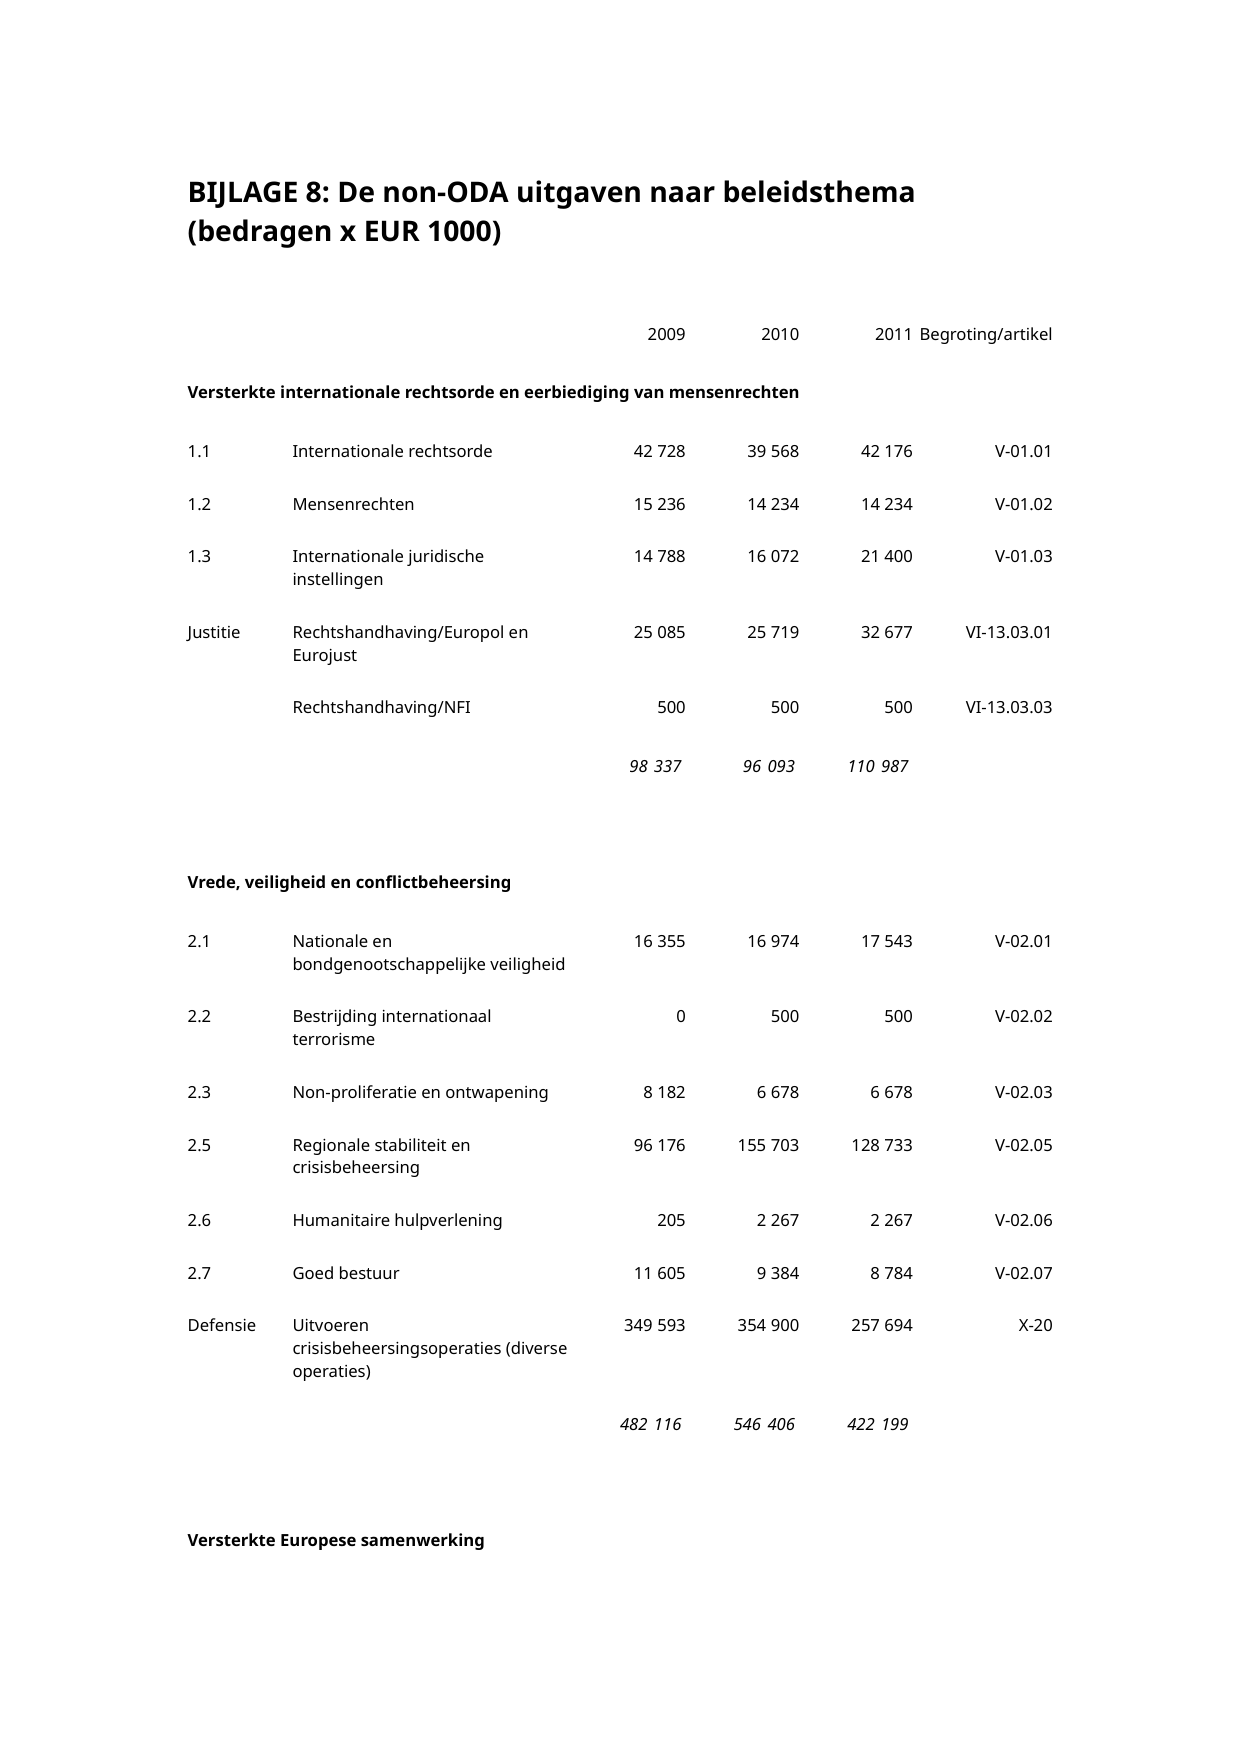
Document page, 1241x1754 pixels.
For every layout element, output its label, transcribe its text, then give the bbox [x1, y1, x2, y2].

table_cell 2.7 [188, 1261, 292, 1314]
table_cell Rechtshandhaving/NFI [292, 696, 572, 754]
table_cell [686, 813, 799, 871]
table_cell 9 384 [686, 1261, 799, 1314]
table_cell 98 337 [572, 754, 686, 813]
table_cell 2.2 [188, 1005, 292, 1080]
table_cell [913, 871, 1053, 929]
table_cell [572, 813, 686, 871]
table_cell Internationale juridische instellingen [292, 545, 572, 620]
table_header 2011 [799, 323, 913, 381]
table_cell Bestrijding internationaal terrorisme [292, 1005, 572, 1080]
table_cell [913, 754, 1053, 813]
table_cell 39 568 [686, 440, 799, 492]
table_cell Uitvoeren crisisbeheersingsoperaties (diverse operaties) [292, 1314, 572, 1412]
table_cell 16 072 [686, 545, 799, 620]
table_cell [292, 754, 572, 813]
table_cell 0 [572, 1005, 686, 1080]
table_cell 2.5 [188, 1133, 292, 1208]
table_cell X-20 [913, 1314, 1053, 1412]
table_cell [913, 381, 1053, 439]
table_cell 482 116 [572, 1412, 686, 1471]
table_cell V-02.02 [913, 1005, 1053, 1080]
table_cell 8 784 [799, 1261, 913, 1314]
table_cell 422 199 [799, 1412, 913, 1471]
table_cell 8 182 [572, 1080, 686, 1133]
table_cell [572, 871, 686, 929]
table_cell [188, 696, 292, 754]
table_cell 14 234 [799, 492, 913, 545]
table_cell [188, 813, 292, 871]
table_header [188, 323, 572, 381]
table_cell [913, 1412, 1053, 1471]
table_cell 500 [799, 696, 913, 754]
table_cell 21 400 [799, 545, 913, 620]
table_cell [188, 1471, 292, 1529]
table_cell Mensenrechten [292, 492, 572, 545]
table_cell [188, 754, 292, 813]
table_cell V-02.06 [913, 1209, 1053, 1261]
table_cell 546 406 [686, 1412, 799, 1471]
table_header 2010 [686, 323, 799, 381]
table_cell 15 236 [572, 492, 686, 545]
table_cell V-02.01 [913, 930, 1053, 1005]
table_cell 42 176 [799, 440, 913, 492]
table_cell Defensie [188, 1314, 292, 1412]
table_cell 2 267 [799, 1209, 913, 1261]
table_cell [913, 1529, 1053, 1587]
table_cell VI-13.03.03 [913, 696, 1053, 754]
table_cell 500 [686, 696, 799, 754]
table_cell 14 234 [686, 492, 799, 545]
table_header Begroting/artikel [913, 323, 1053, 381]
table_cell Regionale stabiliteit en crisisbeheersing [292, 1133, 572, 1208]
table_cell Goed bestuur [292, 1261, 572, 1314]
table_cell [799, 871, 913, 929]
table_cell [799, 1529, 913, 1587]
table_cell Rechtshandhaving/Europol en Eurojust [292, 620, 572, 696]
table_cell Versterkte Europese samenwerking [188, 1529, 572, 1587]
table_cell [686, 1529, 799, 1587]
table_cell V-01.01 [913, 440, 1053, 492]
table_cell [799, 813, 913, 871]
table_cell 6 678 [799, 1080, 913, 1133]
table_cell [292, 813, 572, 871]
table_cell 349 593 [572, 1314, 686, 1412]
table_cell Humanitaire hulpverlening [292, 1209, 572, 1261]
table_cell [913, 813, 1053, 871]
table_cell 96 093 [686, 754, 799, 813]
table_cell VI-13.03.01 [913, 620, 1053, 696]
table_cell 42 728 [572, 440, 686, 492]
table_cell 25 719 [686, 620, 799, 696]
table_cell V-02.05 [913, 1133, 1053, 1208]
table_cell V-02.03 [913, 1080, 1053, 1133]
table_cell 6 678 [686, 1080, 799, 1133]
table_cell [913, 1471, 1053, 1529]
table_cell 354 900 [686, 1314, 799, 1412]
table_cell 1.2 [188, 492, 292, 545]
table_header 2009 [572, 323, 686, 381]
table_cell 2.6 [188, 1209, 292, 1261]
table_cell 16 974 [686, 930, 799, 1005]
table_cell 14 788 [572, 545, 686, 620]
table_cell [572, 1471, 686, 1529]
table_cell [572, 1529, 686, 1587]
table_cell 16 355 [572, 930, 686, 1005]
table_cell 25 085 [572, 620, 686, 696]
table_cell 2.3 [188, 1080, 292, 1133]
table_cell 1.1 [188, 440, 292, 492]
text BIJLAGE 8: De non-ODA uitgaven naar beleidsthema (bedragen x EUR 1000) [187, 172, 1053, 250]
table_cell Non-proliferatie en ontwapening [292, 1080, 572, 1133]
table_cell [686, 1471, 799, 1529]
table_cell [686, 871, 799, 929]
table_cell 1.3 [188, 545, 292, 620]
table_cell Nationale en bondgenootschappelijke veiligheid [292, 930, 572, 1005]
table_cell [188, 1412, 292, 1471]
table_cell 110 987 [799, 754, 913, 813]
table_cell Internationale rechtsorde [292, 440, 572, 492]
table_cell [292, 1471, 572, 1529]
table_cell 2 267 [686, 1209, 799, 1261]
table_cell V-01.03 [913, 545, 1053, 620]
table_cell V-02.07 [913, 1261, 1053, 1314]
table_cell 205 [572, 1209, 686, 1261]
table_cell 257 694 [799, 1314, 913, 1412]
table_cell 2.1 [188, 930, 292, 1005]
table_cell [799, 1471, 913, 1529]
table_cell 17 543 [799, 930, 913, 1005]
table_cell 500 [799, 1005, 913, 1080]
table_cell Vrede, veiligheid en conflictbeheersing [188, 871, 572, 929]
table_cell 500 [686, 1005, 799, 1080]
table_cell 155 703 [686, 1133, 799, 1208]
table_cell 96 176 [572, 1133, 686, 1208]
table_cell [292, 1412, 572, 1471]
table_cell 128 733 [799, 1133, 913, 1208]
table_cell 500 [572, 696, 686, 754]
table_cell 32 677 [799, 620, 913, 696]
table_cell Versterkte internationale rechtsorde en eerbiediging van mensenrechten [188, 381, 913, 439]
table_cell 11 605 [572, 1261, 686, 1314]
table_cell V-01.02 [913, 492, 1053, 545]
table_cell Justitie [188, 620, 292, 696]
